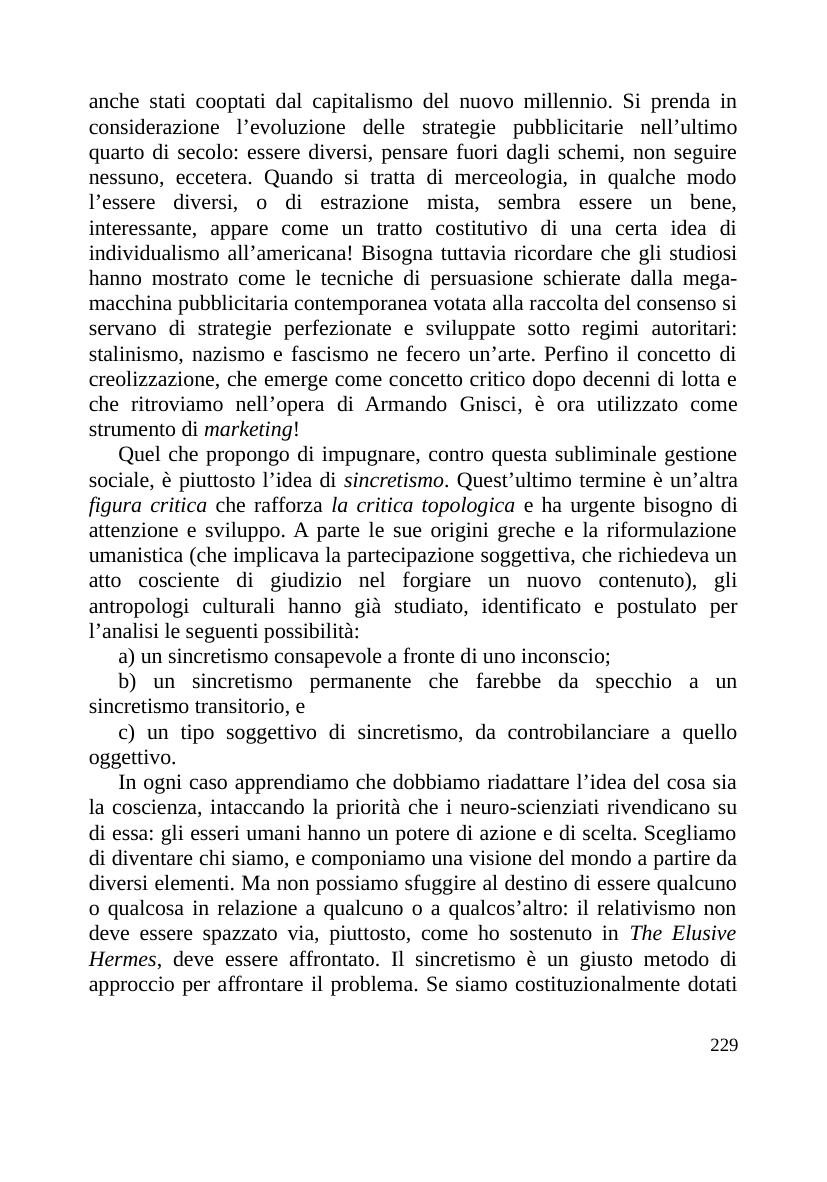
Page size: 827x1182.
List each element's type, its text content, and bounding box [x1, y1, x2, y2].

text a) un sincretismo consapevole a fronte di uno inconscio; [88, 643, 738, 668]
text Quel che propongo di impugnare, contro questa subliminale gestione sociale, è piuttosto l’idea di sincretismo. Quest’ultimo termine è un’altra figura critica che rafforza la critica topologica e ha urgente bisogno di attenzione e sviluppo. A parte le sue origini greche e la riformulazione umanistica (che implicava la partecipazione soggettiva, che richiedeva un atto cosciente di giudizio nel forgiare un nuovo contenuto), gli antropologi culturali hanno già studiato, identificato e postulato per l’analisi le seguenti possibilità: [88, 441, 738, 643]
text b) un sincretismo permanente che farebbe da specchio a un sincretismo transitorio, e [88, 668, 738, 719]
text In ogni caso apprendiamo che dobbiamo riadattare l’idea del cosa sia la coscienza, intaccando la priorità che i neuro-scienziati rivendicano su di essa: gli esseri umani hanno un potere di azione e di scelta. Scegliamo di diventare chi siamo, e componiamo una visione del mondo a partire da diversi elementi. Ma non possiamo sfuggire al destino di essere qualcuno o qualcosa in relazione a qualcuno o a qualcos’altro: il relativismo non deve essere spazzato via, piuttosto, come ho sostenuto in The Elusive Hermes, deve essere affrontato. Il sincretismo è un giusto metodo di approccio per affrontare il problema. Se siamo costituzionalmente dotati [88, 769, 738, 996]
text c) un tipo soggettivo di sincretismo, da controbilanciare a quello oggettivo. [88, 719, 738, 769]
text anche stati cooptati dal capitalismo del nuovo millennio. Si prenda in considerazione l’evoluzione delle strategie pubblicitarie nell’ultimo quarto di secolo: essere diversi, pensare fuori dagli schemi, non seguire nessuno, eccetera. Quando si tratta di merceologia, in qualche modo l’essere diversi, o di estrazione mista, sembra essere un bene, interessante, appare come un tratto costitutivo di una certa idea di individualismo all’americana! Bisogna tuttavia ricordare che gli studiosi hanno mostrato come le tecniche di persuasione schierate dalla mega-macchina pubblicitaria contemporanea votata alla raccolta del consenso si servano di strategie perfezionate e sviluppate sotto regimi autoritari: stalinismo, nazismo e fascismo ne fecero un’arte. Perfino il concetto di creolizzazione, che emerge come concetto critico dopo decenni di lotta e che ritroviamo nell’opera di Armando Gnisci, è ora utilizzato come strumento di marketing! [88, 88, 738, 441]
